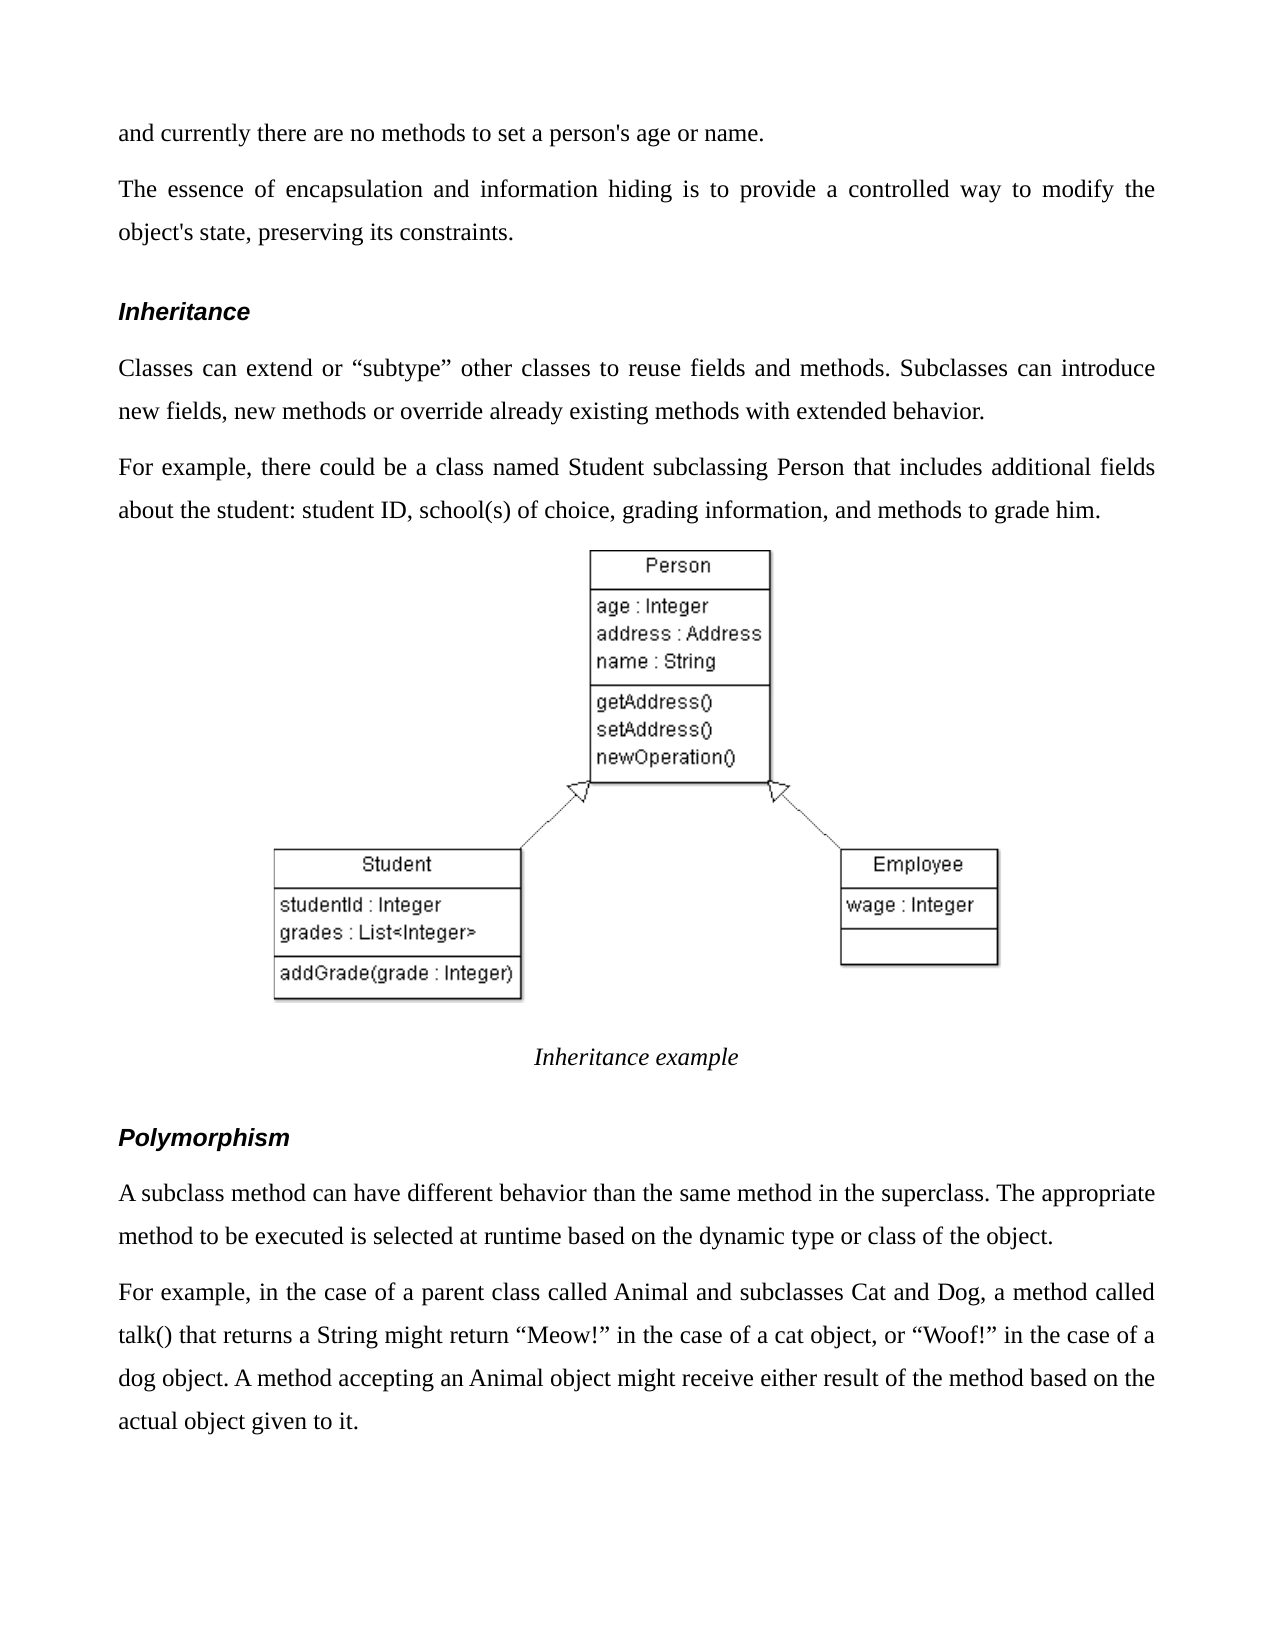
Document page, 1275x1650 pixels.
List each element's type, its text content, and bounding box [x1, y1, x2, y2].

picture [273, 550, 1002, 1003]
subtitle Polymorphism [118, 1123, 1157, 1151]
text Classes can extend or “subtype” other classes to reuse fields and methods. Subclasses can introduce new fields, new methods or override already existing methods with extended behavior. [118, 353, 1157, 425]
text For example, there could be a class named Student subclassing Person that includes additional fields about the student: student ID, school(s) of choice, grading information, and methods to grade him. [118, 452, 1157, 523]
text Inheritance example [118, 1042, 1157, 1071]
text For example, in the case of a parent class called Animal and subclasses Cat and Dog, a method called talk() that returns a String might return “Meow!” in the case of a cat object, or “Woof!” in the case of a dog object. A method accepting an Animal object might receive either result of the method based on the actual object given to it. [118, 1277, 1157, 1435]
text A subclass method can have different behavior than the same method in the superclass. The appropriate method to be executed is selected at runtime based on the dynamic type or class of the object. [118, 1178, 1157, 1250]
text and currently there are no methods to set a person's age or name. [118, 118, 1157, 147]
text The essence of encapsulation and information hiding is to provide a controlled way to modify the object's state, preserving its constraints. [118, 174, 1157, 246]
subtitle Inheritance [118, 297, 1157, 326]
